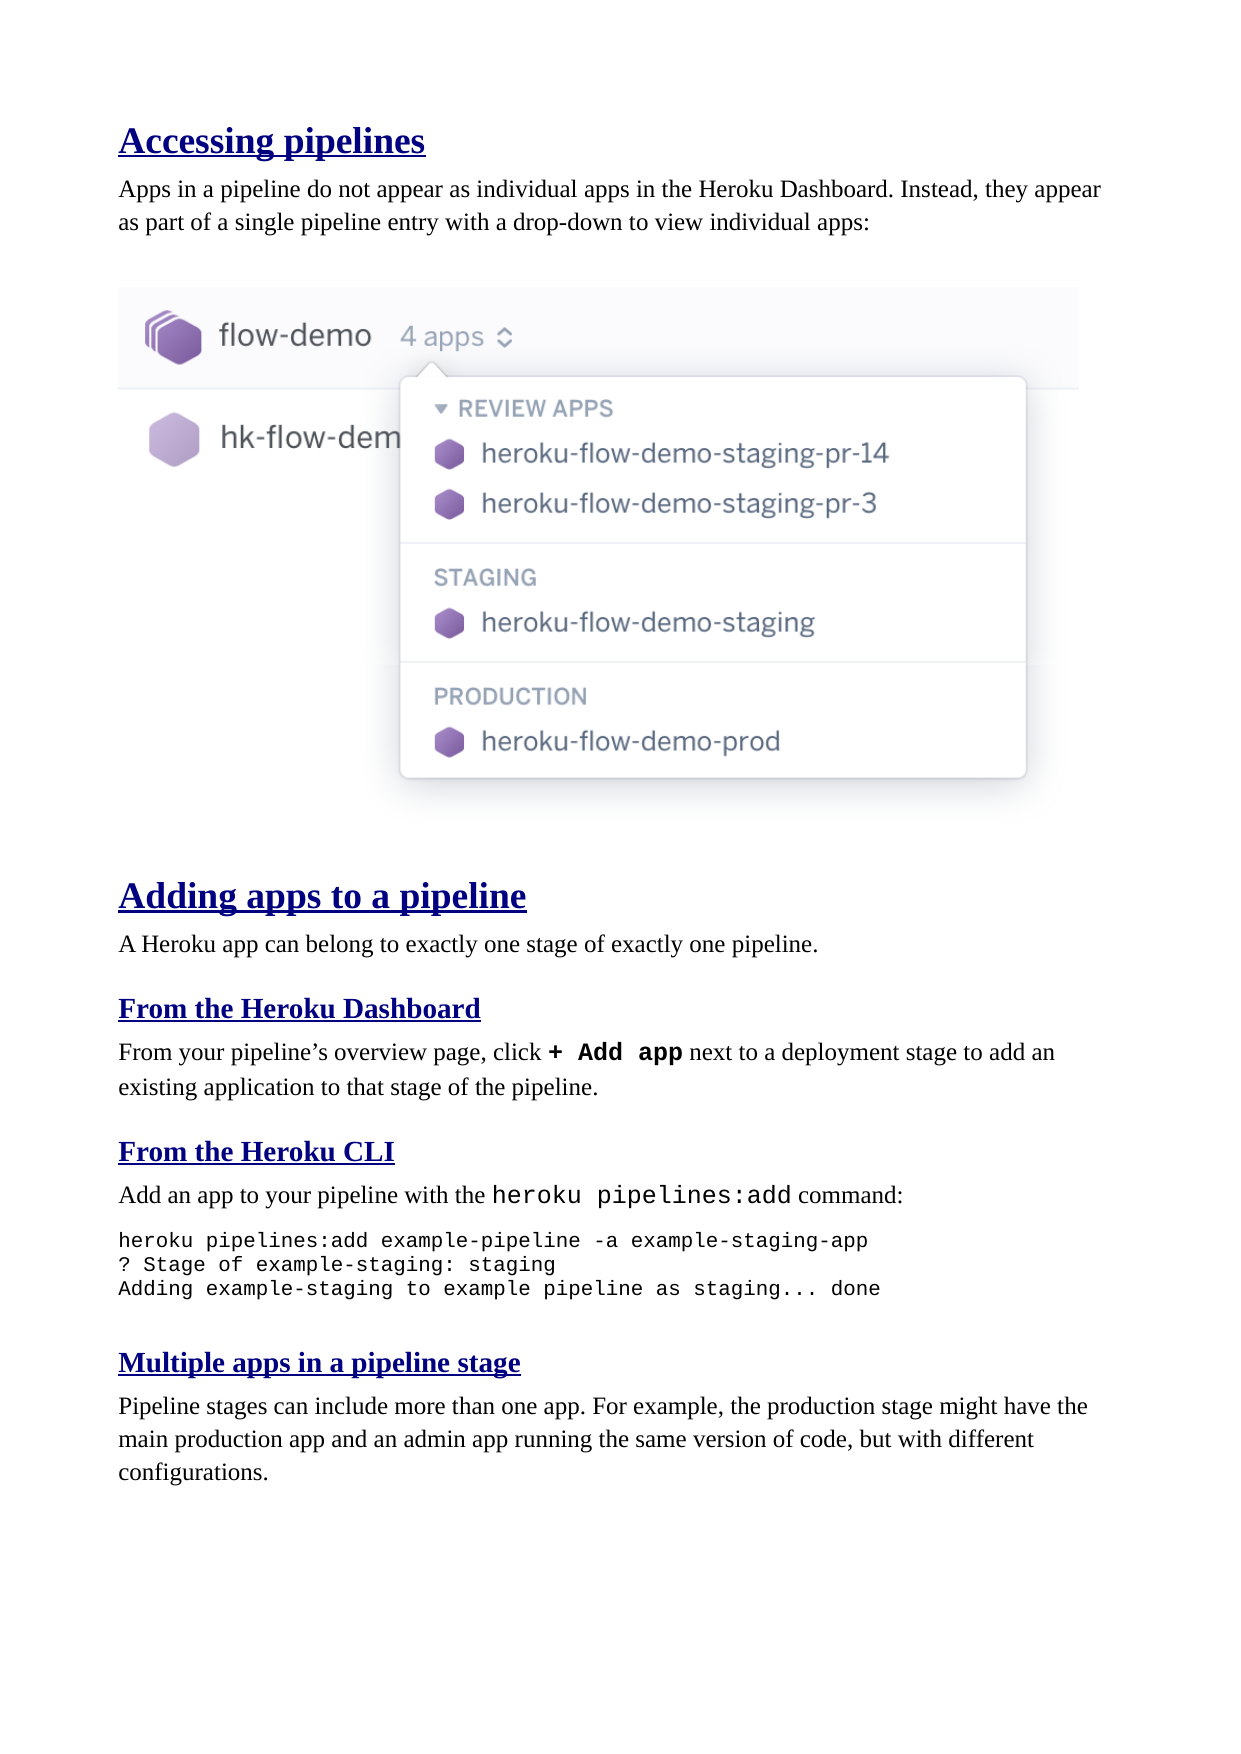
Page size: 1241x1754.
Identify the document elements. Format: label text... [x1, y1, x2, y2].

subtitle From the Heroku Dashboard [118, 991, 1122, 1024]
picture [118, 254, 1079, 834]
subtitle From the Heroku CLI [118, 1134, 1122, 1168]
text Adding example-staging to example pipeline as staging... done [118, 1278, 1122, 1301]
text A Heroku app can belong to exactly one stage of exactly one pipeline. [118, 929, 1122, 958]
text ? Stage of example-staging: staging [118, 1254, 1122, 1278]
text Apps in a pipeline do not appear as individual apps in the Heroku Dashboard. Instead, they appear as part of a single pipeline entry with a drop-down to view individual apps: [118, 174, 1122, 236]
subtitle Accessing pipelines [118, 118, 1122, 161]
text From your pipeline’s overview page, click + Add app next to a deployment stage to add an existing application to that stage of the pipeline. [118, 1037, 1122, 1101]
text heroku pipelines:add example-pipeline -a example-staging-app [118, 1230, 1122, 1254]
subtitle Adding apps to a pipeline [118, 873, 1122, 916]
text Add an app to your pipeline with the heroku pipelines:add command: [118, 1180, 1122, 1211]
subtitle Multiple apps in a pipeline stage [118, 1345, 1122, 1379]
text Pipeline stages can include more than one app. For example, the production stage might have the main production app and an admin app running the same version of code, but with different configurations. [118, 1391, 1122, 1486]
